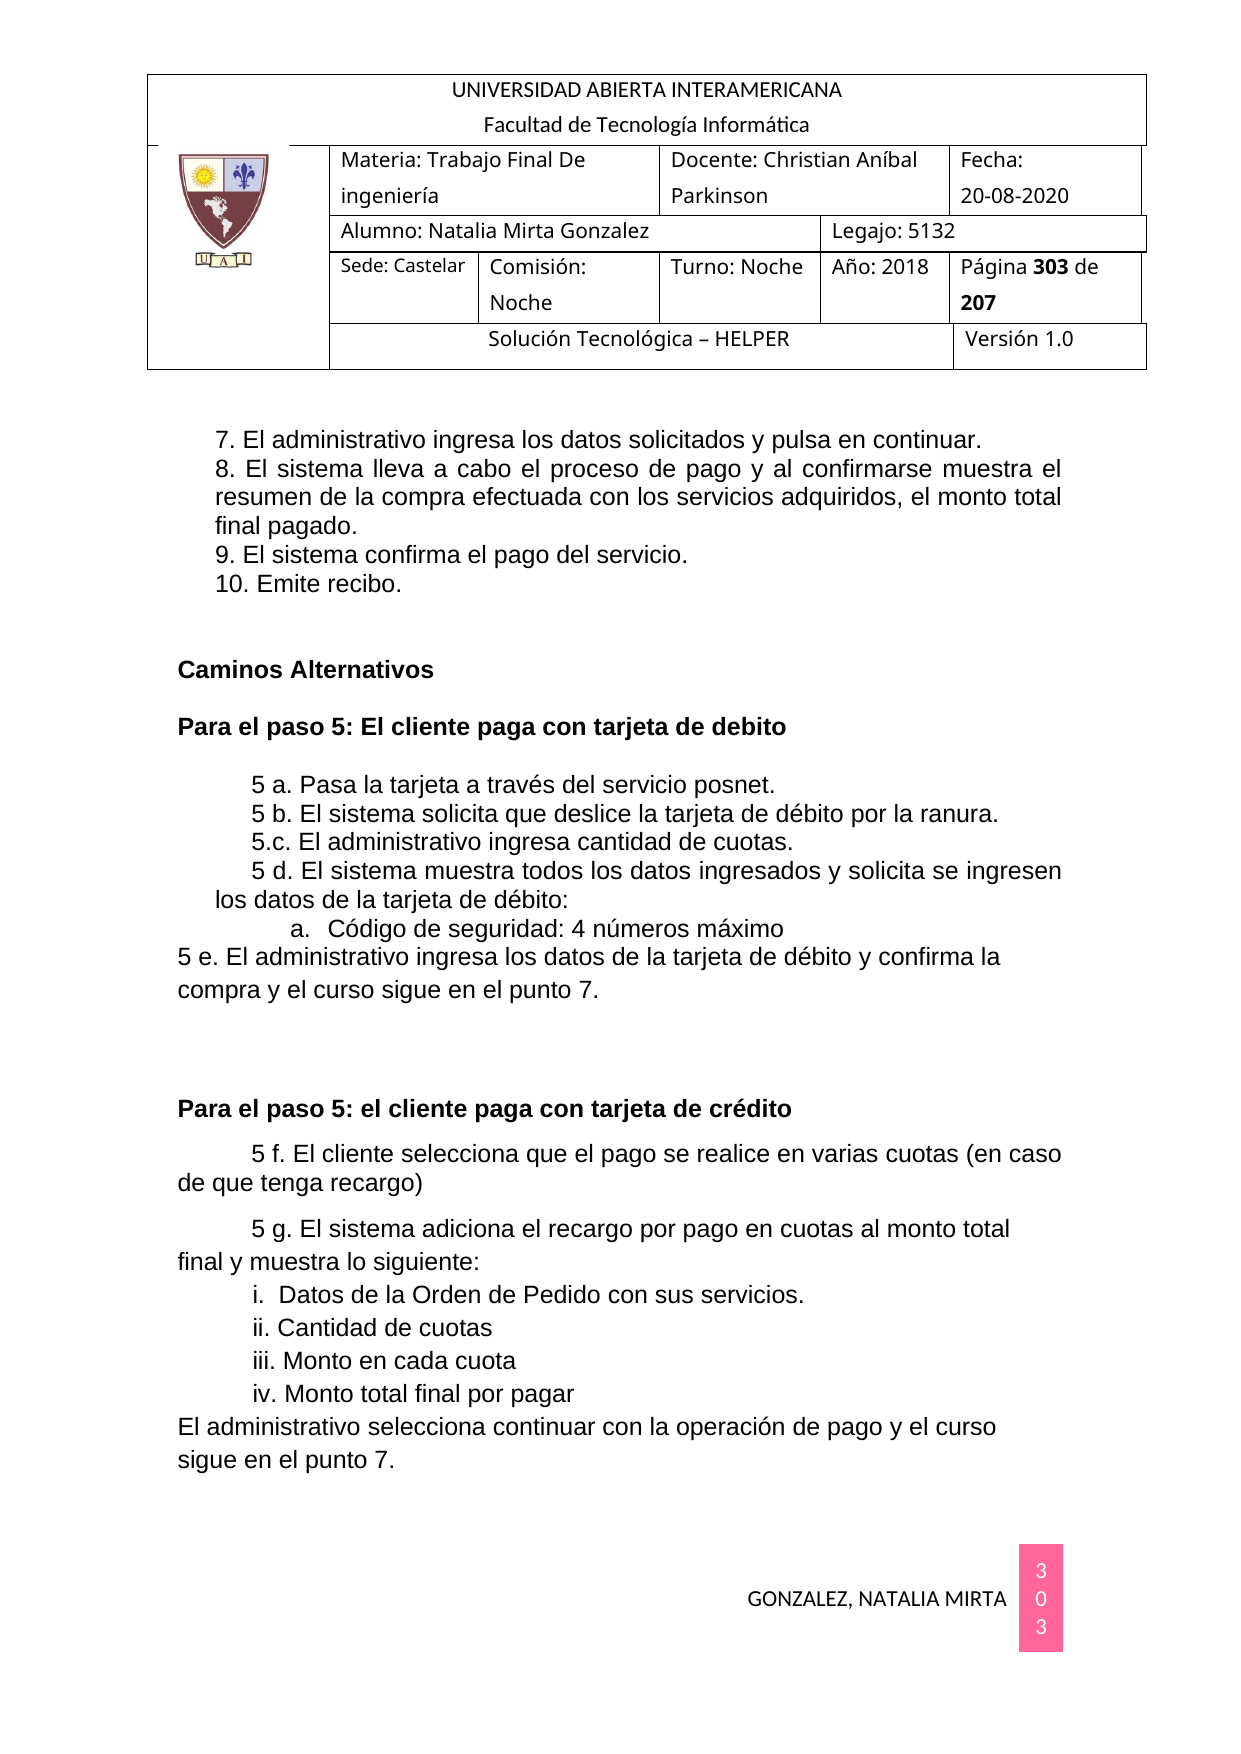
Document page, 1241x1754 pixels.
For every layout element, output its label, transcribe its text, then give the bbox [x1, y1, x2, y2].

text 10. Emite recibo. [215, 569, 1063, 597]
text El administrativo selecciona continuar con la operación de pago y el curso sigue en el punto 7. [177, 1412, 1063, 1473]
text 5 d. El sistema muestra todos los datos ingresados y solicita se ingresen los datos de la tarjeta de débito: [215, 856, 1063, 914]
text iv. Monto total final por pagar [252, 1379, 1063, 1407]
text i. Datos de la Orden de Pedido con sus servicios. [252, 1279, 1063, 1308]
text 9. El sistema confirma el pago del servicio. [215, 540, 1063, 569]
text 5 e. El administrativo ingresa los datos de la tarjeta de débito y confirma la compra y el curso sigue en el punto 7. [177, 942, 1063, 1004]
text Para el paso 5: El cliente paga con tarjeta de debito [177, 712, 1063, 741]
text iii. Monto en cada cuota [252, 1346, 1063, 1374]
text 5.c. El administrativo ingresa cantidad de cuotas. [215, 827, 1063, 856]
text 5 b. El sistema solicita que deslice la tarjeta de débito por la ranura. [215, 799, 1063, 827]
text 5 f. El cliente selecciona que el pago se realice en varias cuotas (en caso de que tenga recargo) [177, 1139, 1063, 1197]
text 8. El sistema lleva a cabo el proceso de pago y al confirmarse muestra el resumen de la compra efectuada con los servicios adquiridos, el monto total final pagado. [215, 454, 1063, 540]
text 5 a. Pasa la tarjeta a través del servicio posnet. [177, 770, 1063, 799]
text Para el paso 5: el cliente paga con tarjeta de crédito [177, 1094, 1063, 1123]
text 7. El administrativo ingresa los datos solicitados y pulsa en continuar. [215, 425, 1063, 454]
text ii. Cantidad de cuotas [252, 1313, 1063, 1341]
text Caminos Alternativos [177, 655, 1063, 684]
text 5 g. El sistema adiciona el recargo por pago en cuotas al monto total final y muestra lo siguiente: [177, 1213, 1063, 1275]
list Código de seguridad: 4 números máximo [290, 914, 1063, 942]
